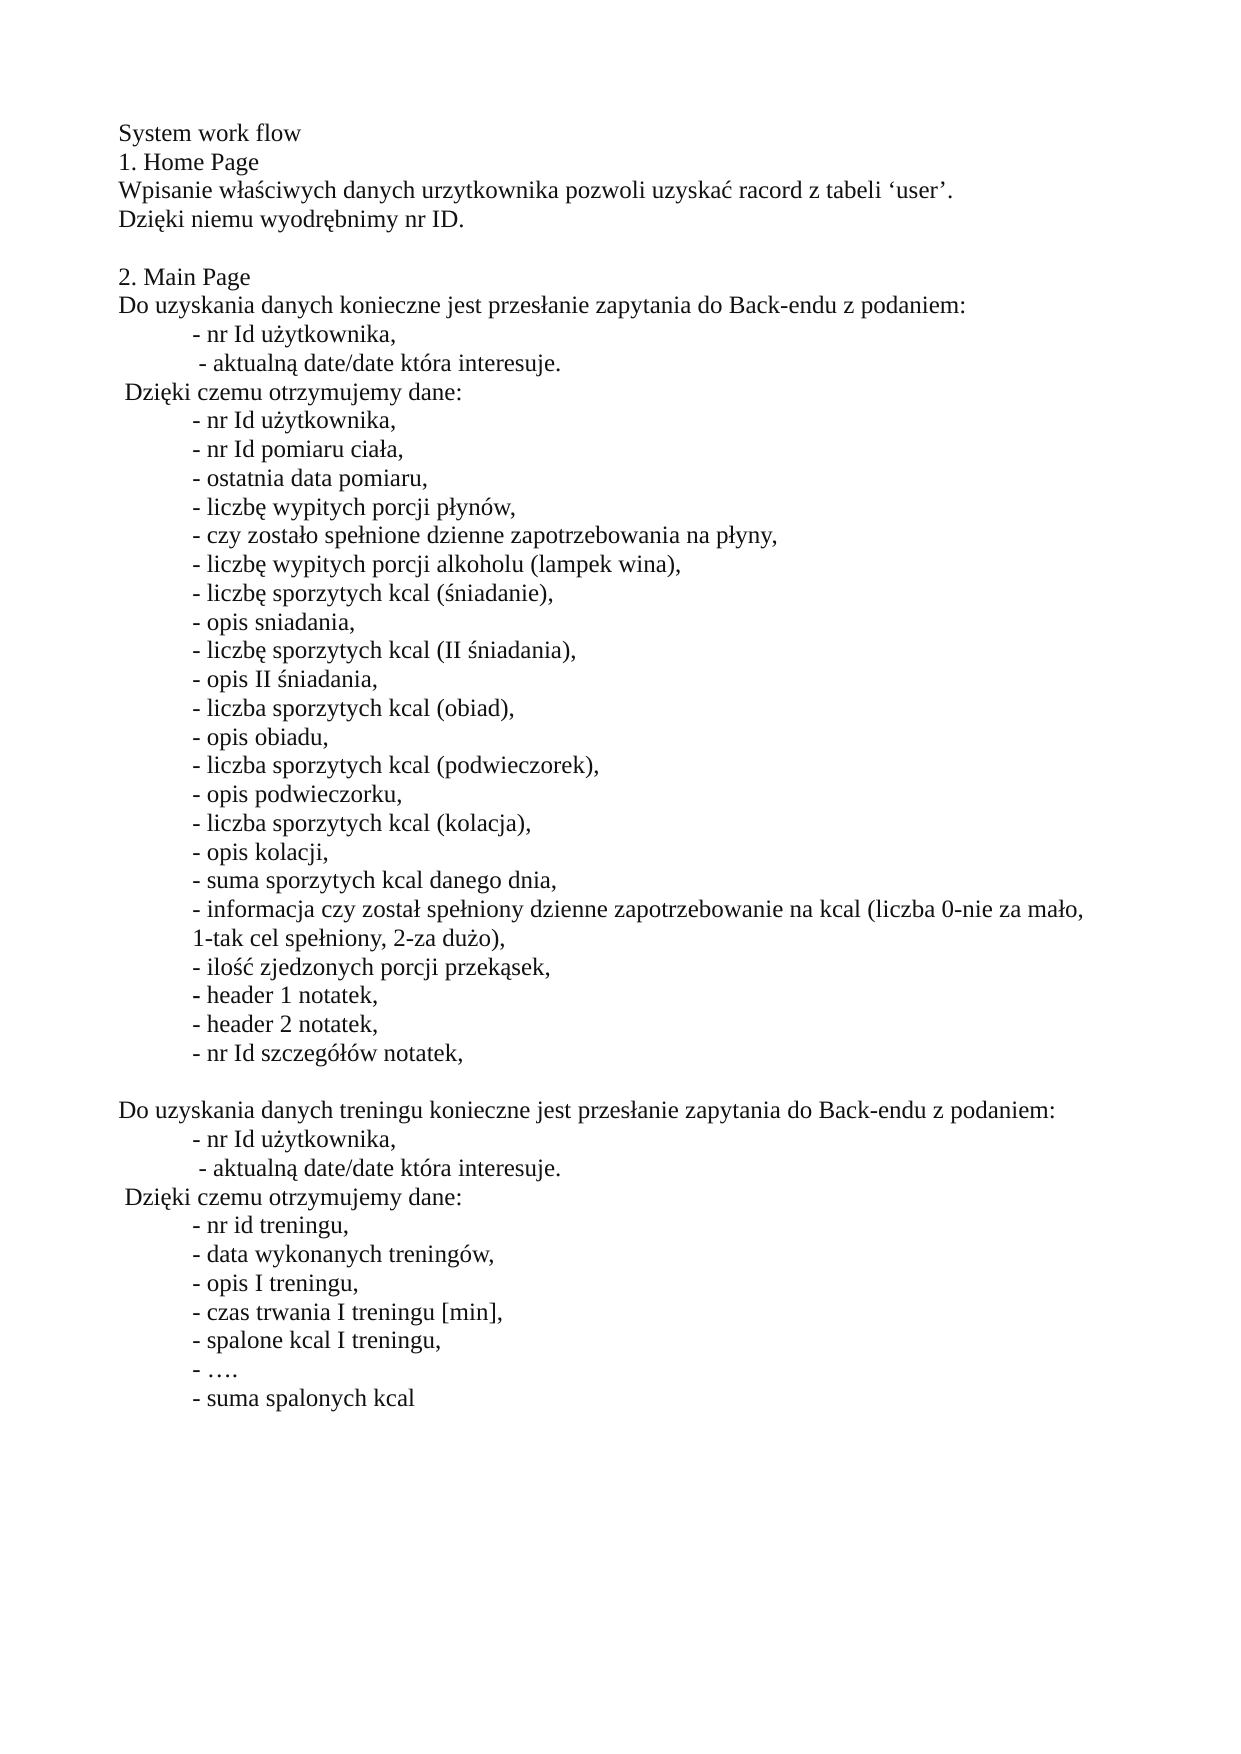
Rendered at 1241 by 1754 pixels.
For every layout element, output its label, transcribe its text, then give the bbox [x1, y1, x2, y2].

text - opis obiadu, - liczba sporzytych kcal (podwieczorek), - opis podwieczorku, - liczba sporzytych kcal (kolacja), - opis kolacji, [118, 722, 1122, 866]
text - suma sporzytych kcal danego dnia, [118, 866, 1122, 894]
text - nr Id użytkownika, - aktualną date/date która interesuje. Dzięki czemu otrzymujemy dane: [118, 319, 1122, 406]
text - liczbę wypitych porcji alkoholu (lampek wina), - liczbę sporzytych kcal (śniadanie), - opis sniadania, - liczbę sporzytych kcal (II śniadania), - opis II śniadania, - liczba sporzytych kcal (obiad), [118, 549, 1122, 722]
text System work flow [118, 118, 1122, 147]
text - informacja czy został spełniony dzienne zapotrzebowanie na kcal (liczba 0-nie za mało, 1-tak cel spełniony, 2-za dużo), - ilość zjedzonych porcji przekąsek, - header 1 notatek, - header 2 notatek, - nr Id szczegółów notatek, [118, 894, 1122, 1067]
text 2. Main Page [118, 262, 1122, 291]
text Do uzyskania danych treningu konieczne jest przesłanie zapytania do Back-endu z podaniem: [118, 1096, 1122, 1124]
text - nr Id użytkownika, - nr Id pomiaru ciała, - ostatnia data pomiaru, - liczbę wypitych porcji płynów, - czy zostało spełnione dzienne zapotrzebowania na płyny, [118, 406, 1122, 549]
text - nr Id użytkownika, - aktualną date/date która interesuje. Dzięki czemu otrzymujemy dane: - nr id treningu, - data wykonanych treningów, - opis I treningu, - czas trwania I treningu [min], - spalone kcal I treningu, [118, 1124, 1122, 1354]
text 1. Home Page [118, 147, 1122, 176]
text - …. - suma spalonych kcal [118, 1354, 1122, 1412]
text Do uzyskania danych konieczne jest przesłanie zapytania do Back-endu z podaniem: [118, 291, 1122, 319]
text Wpisanie właściwych danych urzytkownika pozwoli uzyskać racord z tabeli ‘user’. Dzięki niemu wyodrębnimy nr ID. [118, 176, 1122, 233]
